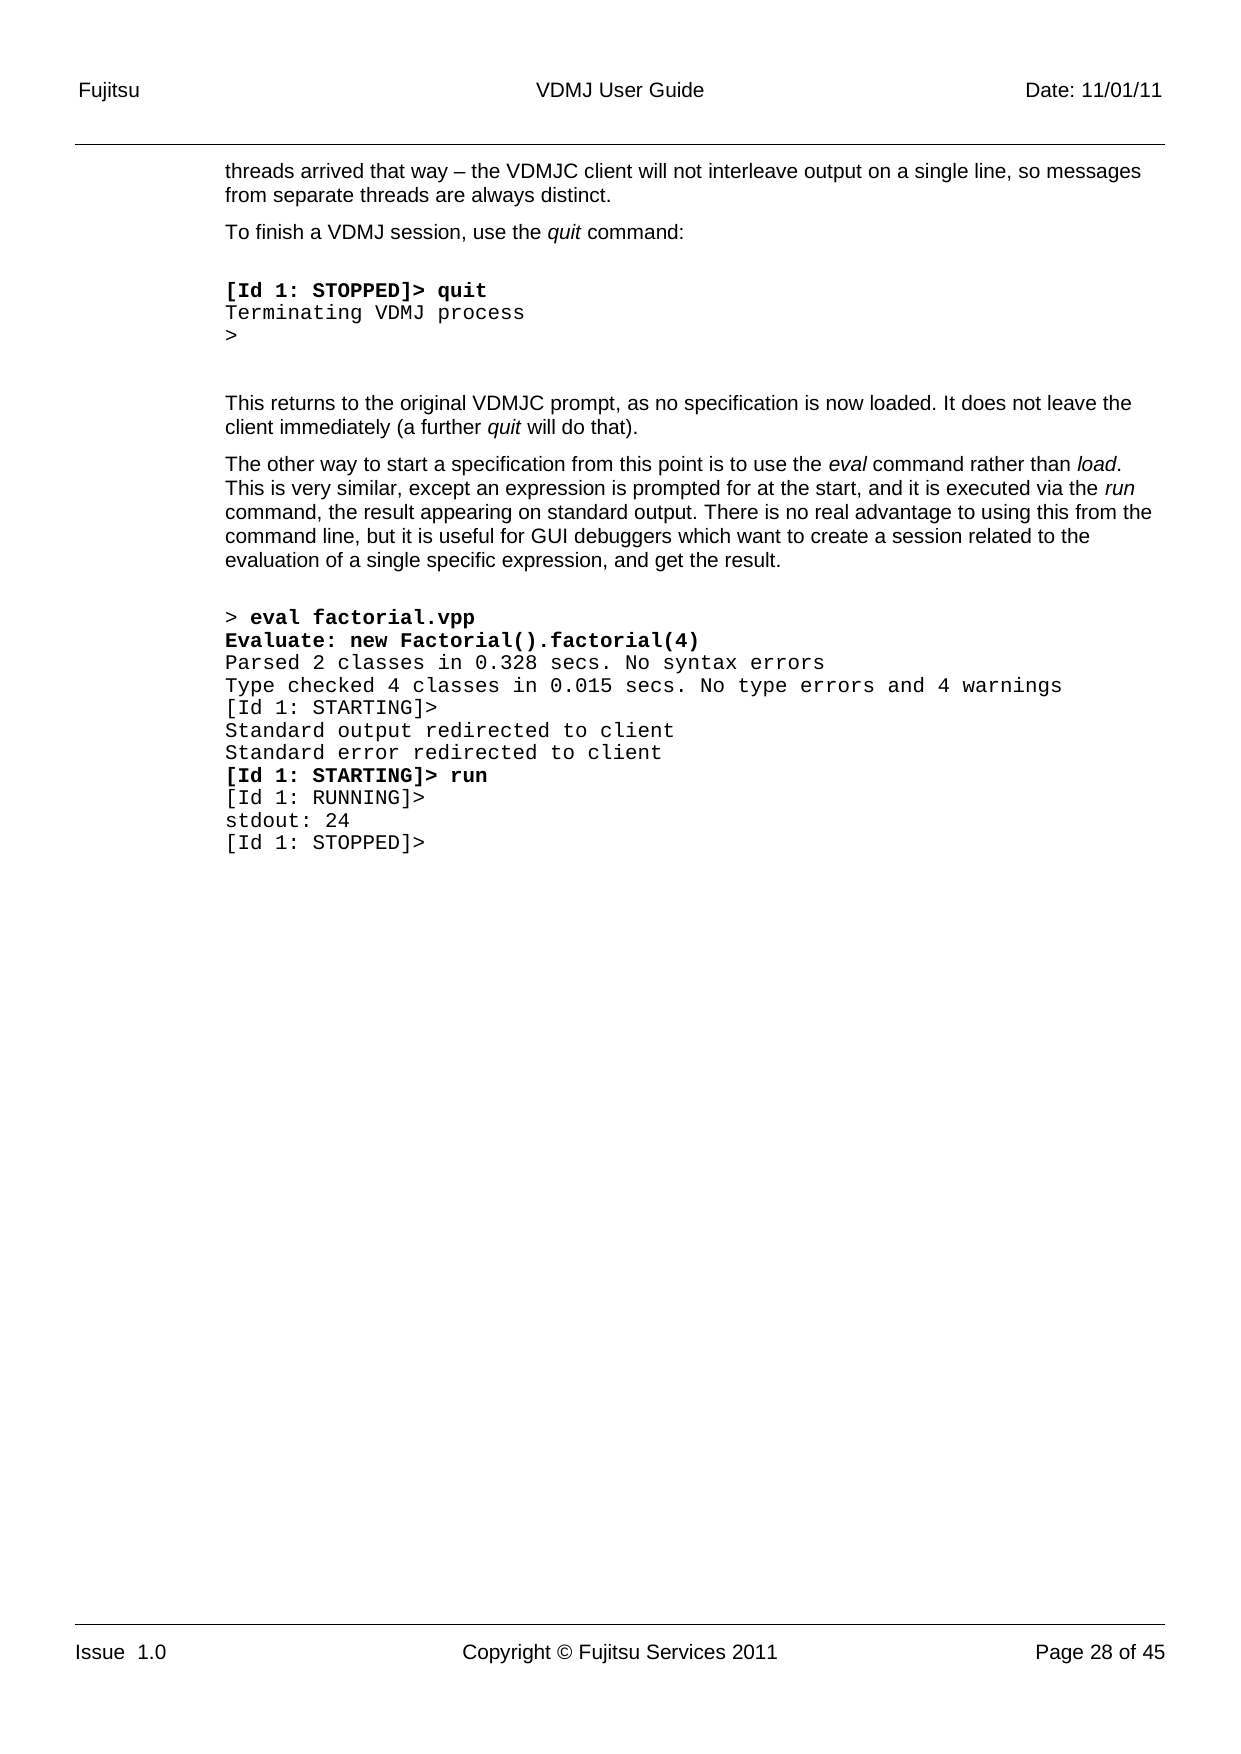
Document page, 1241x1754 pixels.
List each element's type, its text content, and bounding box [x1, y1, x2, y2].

text Parsed 2 classes in 0.328 secs. No syntax errors [225, 652, 1165, 674]
text This returns to the original VDMJC prompt, as no specification is now loaded. It does not leave the client immediately (a further quit will do that). [225, 392, 1165, 439]
text Standard output redirected to client [225, 719, 1165, 742]
text To finish a VDMJ session, use the quit command: [225, 220, 1165, 244]
text stdout: 24 [225, 809, 1165, 832]
text Terminating VDMJ process [225, 302, 1165, 324]
text [Id 1: STARTING]> run [225, 764, 1165, 787]
text > [225, 324, 1165, 347]
text threads arrived that way – the VDMJC client will not interleave output on a single line, so messages from separate threads are always distinct. [225, 160, 1165, 208]
text [Id 1: STOPPED]> quit [225, 279, 1165, 302]
text Type checked 4 classes in 0.015 secs. No type errors and 4 warnings [225, 674, 1165, 697]
text The other way to start a specification from this point is to use the eval command rather than load. This is very similar, except an expression is prompted for at the start, and it is executed via the run command, the result appearing on standard output. There is no real advantage to using this from the command line, but it is useful for GUI debuggers which want to create a session related to the evaluation of a single specific expression, and get the result. [225, 452, 1165, 572]
text Evaluate: new Factorial().factorial(4) [225, 629, 1165, 652]
text > eval factorial.vpp [225, 607, 1165, 629]
text [Id 1: STARTING]> [225, 697, 1165, 719]
text [Id 1: STOPPED]> [225, 832, 1165, 854]
text Standard error redirected to client [225, 742, 1165, 764]
text [Id 1: RUNNING]> [225, 787, 1165, 809]
